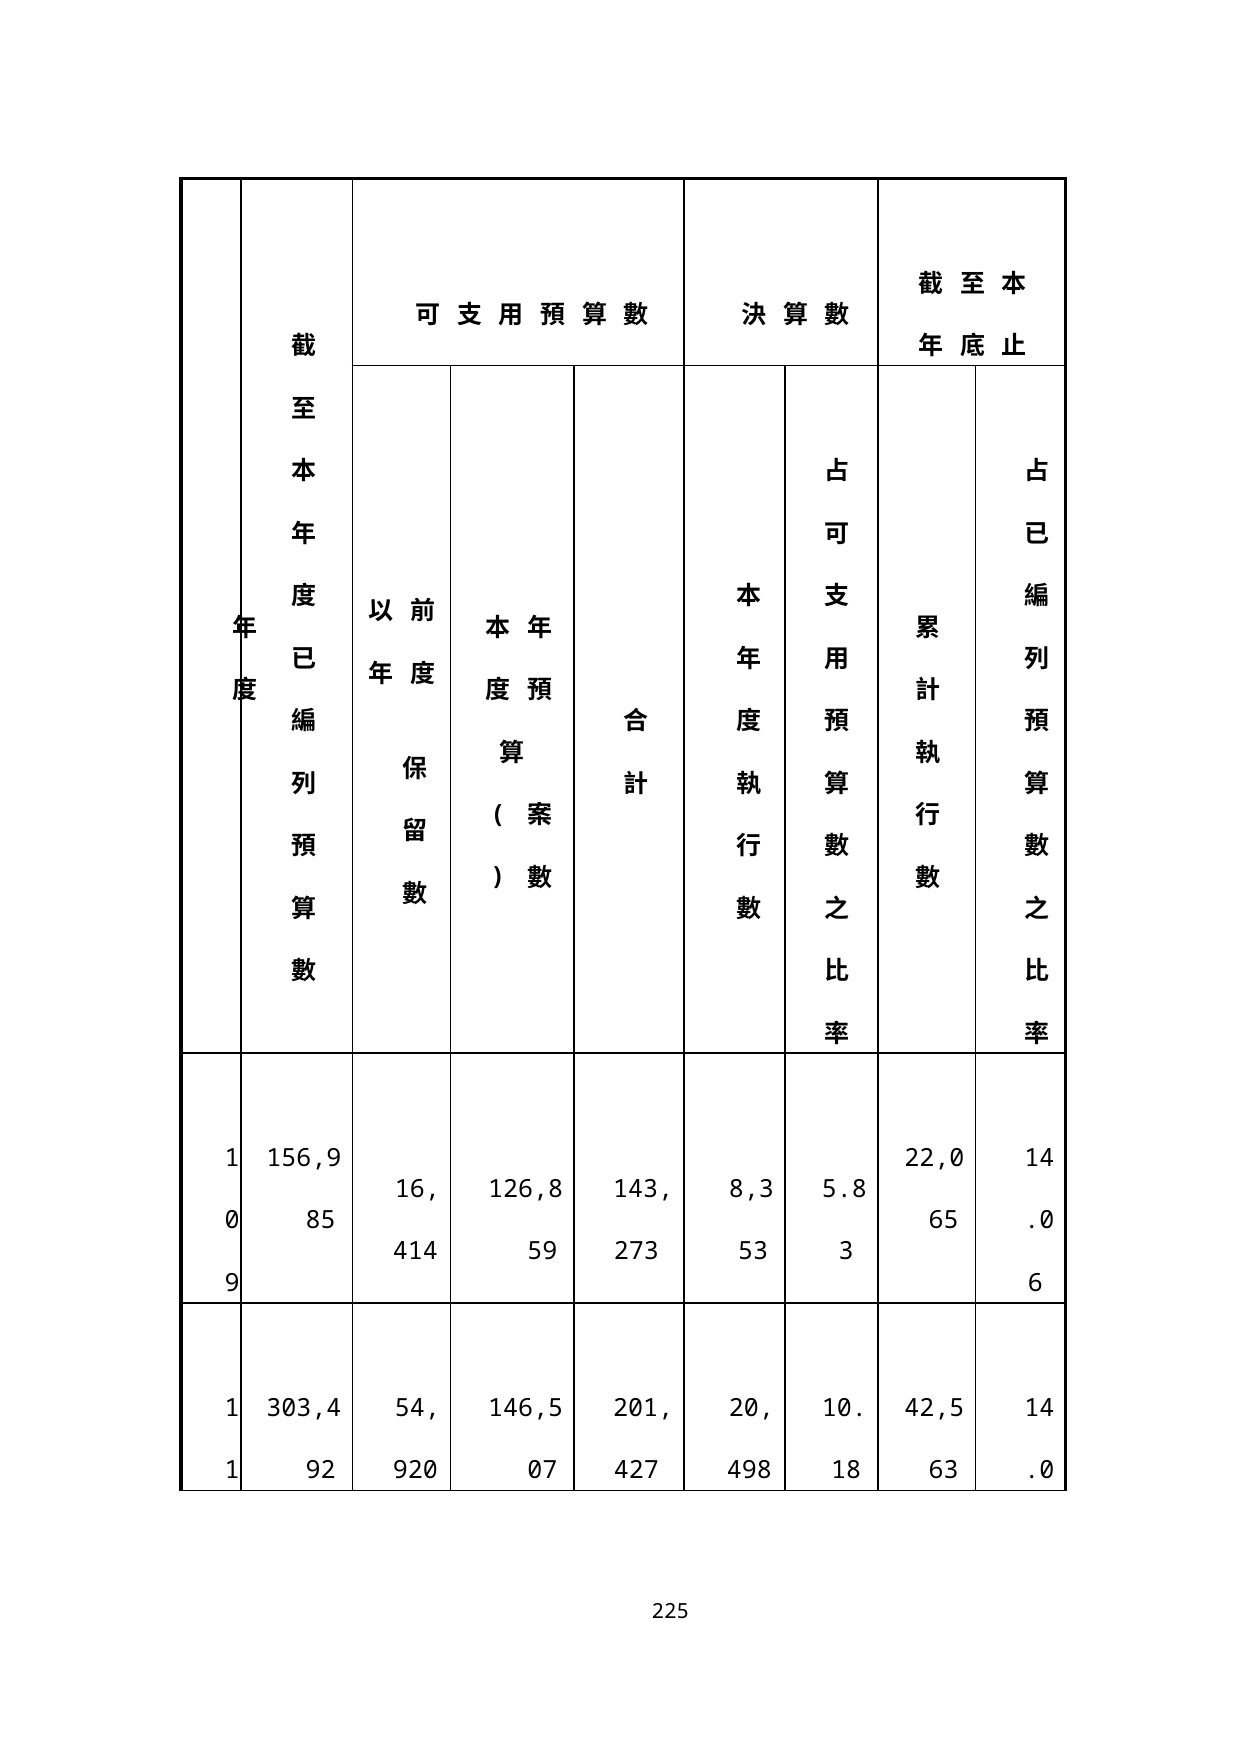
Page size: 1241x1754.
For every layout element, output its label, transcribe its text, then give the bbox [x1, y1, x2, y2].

table_cell 42,563 [879, 1304, 975, 1490]
table_cell 5.83 [786, 1054, 877, 1302]
table_cell 146,507 [451, 1304, 573, 1490]
table_cell 合計 [575, 366, 683, 1052]
table_cell 累計執行數 [879, 366, 975, 1052]
table_cell 本年度預算(案)數 [451, 366, 573, 1052]
table_header 截至本年度已編列預算數 [242, 180, 352, 1052]
table_cell 20,498 [685, 1304, 784, 1490]
table_cell 8,353 [685, 1054, 784, 1302]
table_cell 占已編列預算數之比率 [976, 366, 1064, 1052]
table_header 決算數 [685, 180, 877, 365]
table_cell 109 [183, 1054, 240, 1302]
table_cell 201,427 [575, 1304, 683, 1490]
table_cell 303,492 [242, 1304, 352, 1490]
table_cell 22,065 [879, 1054, 975, 1302]
table_header 年度 [183, 180, 240, 1052]
table_cell 以前年度 保留數 [353, 366, 450, 1052]
table_cell 11 [183, 1304, 240, 1490]
table_cell 143,273 [575, 1054, 683, 1302]
table_cell 10.18 [786, 1304, 877, 1490]
table_cell 占可支用預算數之比率 [786, 366, 877, 1052]
table_cell 156,985 [242, 1054, 352, 1302]
table_cell 本年度 執行數 [685, 366, 784, 1052]
table_cell 126,859 [451, 1054, 573, 1302]
table_cell 14.0 [976, 1304, 1064, 1490]
table_cell 54,920 [353, 1304, 450, 1490]
table_cell 16,414 [353, 1054, 450, 1302]
table_cell 14.06 [976, 1054, 1064, 1302]
table_header 可支用預算數 [353, 180, 683, 365]
table_header 截至本年底止 [879, 180, 1064, 365]
